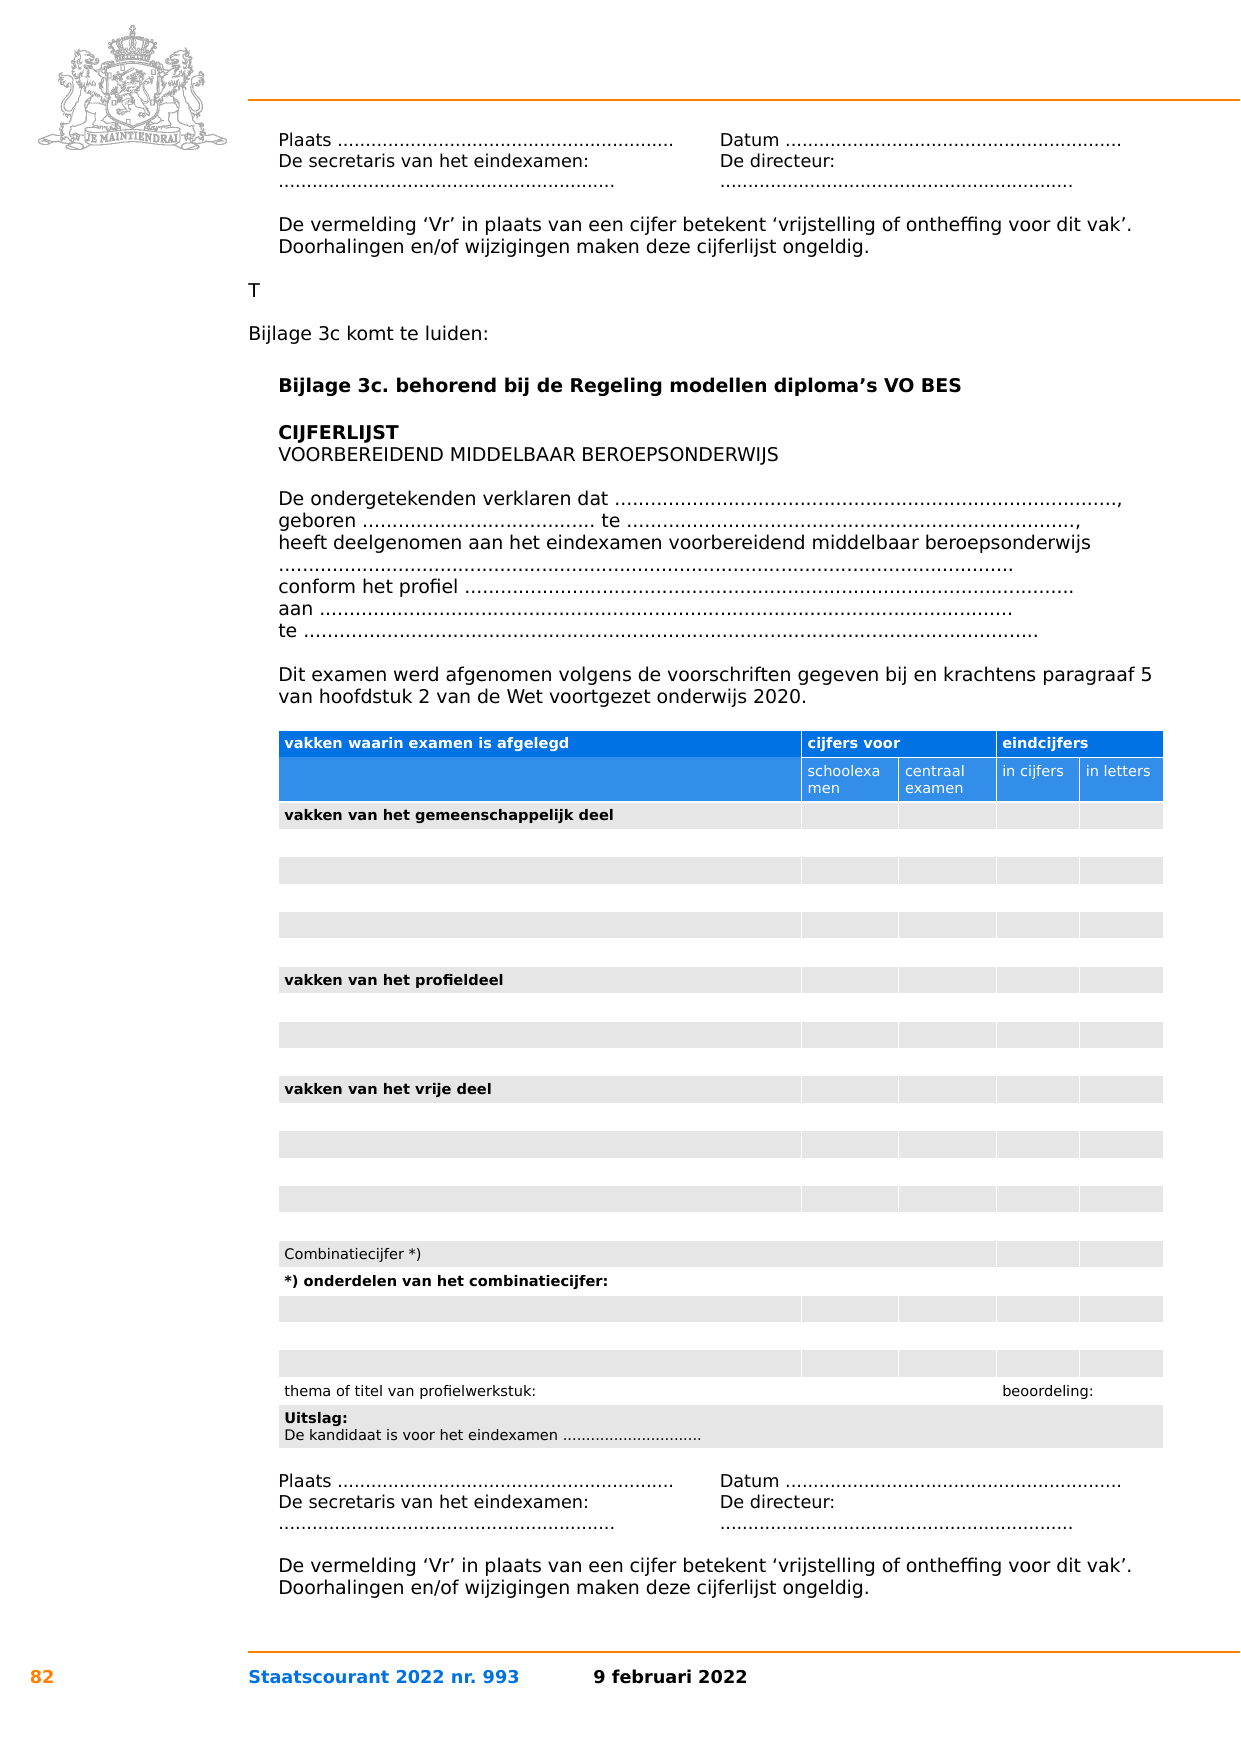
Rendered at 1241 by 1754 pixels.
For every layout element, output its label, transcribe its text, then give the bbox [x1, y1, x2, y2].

text aan .................................................................................................................... [278, 598, 1163, 620]
table_cell [802, 857, 898, 884]
table_cell thema of titel van profielwerkstuk: [279, 1378, 996, 1404]
table_cell [279, 994, 801, 1021]
table_cell [802, 830, 898, 856]
table_cell [1080, 1268, 1163, 1294]
table_cell [997, 1131, 1079, 1158]
table_cell De secretaris van het eindexamen: ............................................................ [278, 151, 713, 192]
table_cell [1080, 1241, 1163, 1267]
text Doorhalingen en/of wijzigingen maken deze cijferlijst ongeldig. [278, 1577, 1163, 1599]
table_header Plaats ............................................................ [278, 130, 713, 151]
table_header eindcijfers [997, 731, 1163, 757]
table_cell [279, 912, 801, 938]
table_header Datum ............................................................ [714, 130, 1163, 151]
table_cell [279, 1159, 801, 1185]
text Doorhalingen en/of wijzigingen maken deze cijferlijst ongeldig. [278, 236, 1163, 258]
text T [248, 279, 1163, 301]
table_cell [1080, 1323, 1163, 1349]
text De vermelding ‘Vr’ in plaats van een cijfer betekent ‘vrijstelling of ontheffing voor dit vak’. [278, 214, 1163, 236]
table_cell [899, 1022, 996, 1048]
table_cell [899, 1104, 996, 1130]
table_cell [802, 940, 898, 966]
subtitle Bijlage 3c. behorend bij de Regeling modellen diploma’s VO BES [278, 375, 1163, 397]
table_cell [997, 1268, 1079, 1294]
table_cell [997, 1022, 1079, 1048]
table_cell [997, 803, 1079, 829]
table_cell [1080, 857, 1163, 884]
table_cell [997, 1159, 1079, 1185]
text te ........................................................................................................................... [278, 620, 1163, 642]
table_cell [802, 1104, 898, 1130]
table_cell De secretaris van het eindexamen: ............................................................ [278, 1492, 713, 1533]
table_cell [899, 1268, 996, 1294]
table_cell [997, 1049, 1079, 1075]
table_cell [279, 1104, 801, 1130]
table_cell [1080, 1350, 1163, 1377]
table_cell [802, 803, 898, 829]
text CIJFERLIJST [278, 422, 1163, 444]
table_cell [1080, 1104, 1163, 1130]
table_cell [279, 1049, 801, 1075]
table_cell [997, 885, 1079, 911]
table_cell centraal examen [899, 758, 996, 801]
table_cell [997, 857, 1079, 884]
table_cell *) onderdelen van het combinatiecijfer: [279, 1268, 801, 1294]
table_cell [279, 1022, 801, 1048]
text conform het profiel ...................................................................................................... [278, 576, 1163, 598]
table_cell [279, 940, 801, 966]
table_cell [1080, 1131, 1163, 1158]
table_cell [279, 1186, 801, 1212]
table_cell [1080, 1022, 1163, 1048]
table_cell [1080, 967, 1163, 993]
table_cell [802, 1076, 898, 1103]
table_cell [899, 1186, 996, 1212]
table_cell [802, 912, 898, 938]
table_cell [802, 1350, 898, 1377]
table_cell [899, 1323, 996, 1349]
table_cell [899, 857, 996, 884]
table_cell in cijfers [997, 758, 1079, 801]
table_cell vakken van het profieldeel [279, 967, 801, 993]
table_cell [1080, 885, 1163, 911]
table_cell [997, 1323, 1079, 1349]
text Bijlage 3c komt te luiden: [248, 323, 1163, 345]
table_header Datum ............................................................ [714, 1471, 1163, 1492]
table_cell [802, 1268, 898, 1294]
table_cell [997, 940, 1079, 966]
table_cell [279, 1214, 801, 1240]
table_cell [279, 1323, 801, 1349]
table_cell [899, 1214, 996, 1240]
table_cell [997, 967, 1079, 993]
table_cell [1080, 803, 1163, 829]
text De ondergetekenden verklaren dat ...................................................................................., [278, 488, 1163, 510]
table_cell [997, 1104, 1079, 1130]
table_cell [1080, 940, 1163, 966]
table_cell [279, 830, 801, 856]
table_cell Uitslag: De kandidaat is voor het eindexamen .............................. [279, 1405, 1163, 1448]
table_cell [1080, 1049, 1163, 1075]
table_cell [279, 857, 801, 884]
table_cell [899, 940, 996, 966]
table_cell [802, 1214, 898, 1240]
table_cell [1080, 1186, 1163, 1212]
table_cell [1080, 1076, 1163, 1103]
text De vermelding ‘Vr’ in plaats van een cijfer betekent ‘vrijstelling of ontheffing voor dit vak’. [278, 1555, 1163, 1577]
table_cell De directeur: ............................................................... [714, 151, 1163, 192]
text ........................................................................................................................... [278, 554, 1163, 576]
table_cell [899, 967, 996, 993]
text heeft deelgenomen aan het eindexamen voorbereidend middelbaar beroepsonderwijs [278, 532, 1163, 554]
table_cell [997, 1076, 1079, 1103]
table_cell [802, 967, 898, 993]
table_cell [279, 885, 801, 911]
table_cell [279, 1296, 801, 1322]
table_cell in letters [1080, 758, 1163, 801]
table_cell [899, 830, 996, 856]
table_cell [997, 1350, 1079, 1377]
table_cell [899, 1131, 996, 1158]
table_cell [997, 1186, 1079, 1212]
text Dit examen werd afgenomen volgens de voorschriften gegeven bij en krachtens paragraaf 5 van hoofdstuk 2 van de Wet voortgezet onderwijs 2020. [278, 664, 1163, 708]
table_cell beoordeling: [997, 1378, 1163, 1404]
table_cell [899, 1296, 996, 1322]
table_cell [899, 1076, 996, 1103]
table_cell [802, 1049, 898, 1075]
table_cell [997, 1296, 1079, 1322]
table_cell [802, 1186, 898, 1212]
table_cell [899, 1049, 996, 1075]
table_cell [802, 1296, 898, 1322]
table_cell [1080, 1214, 1163, 1240]
table_cell [1080, 830, 1163, 856]
table_cell [899, 1159, 996, 1185]
table_cell [802, 994, 898, 1021]
text VOORBEREIDEND MIDDELBAAR BEROEPSONDERWIJS [278, 444, 1163, 466]
table_cell De directeur: ............................................................... [714, 1492, 1163, 1533]
table_cell [802, 1131, 898, 1158]
table_cell [899, 912, 996, 938]
table_cell vakken van het gemeenschappelijk deel [279, 803, 801, 829]
table_cell [1080, 912, 1163, 938]
table_cell [802, 1159, 898, 1185]
table_cell [899, 994, 996, 1021]
table_header cijfers voor [802, 731, 996, 757]
table_cell [997, 912, 1079, 938]
picture [38, 25, 227, 150]
table_cell [279, 1350, 801, 1377]
text geboren ....................................... te ..........................................................................., [278, 510, 1163, 532]
table_cell [997, 1214, 1079, 1240]
table_cell [997, 1241, 1079, 1267]
table_cell vakken van het vrije deel [279, 1076, 801, 1103]
table_cell [802, 1022, 898, 1048]
table_cell [997, 994, 1079, 1021]
table_header vakken waarin examen is afgelegd [279, 731, 801, 757]
table_cell [899, 885, 996, 911]
table_cell [1080, 1296, 1163, 1322]
table_header Plaats ............................................................ [278, 1471, 713, 1492]
table_cell schoolexamen [802, 758, 898, 801]
table_cell [899, 803, 996, 829]
table_cell Combinatiecijfer *) [279, 1241, 996, 1267]
table_cell [802, 885, 898, 911]
table_cell [1080, 1159, 1163, 1185]
table_cell [279, 1131, 801, 1158]
table_cell [1080, 994, 1163, 1021]
table_cell [997, 830, 1079, 856]
table_cell [802, 1323, 898, 1349]
table_cell [899, 1350, 996, 1377]
